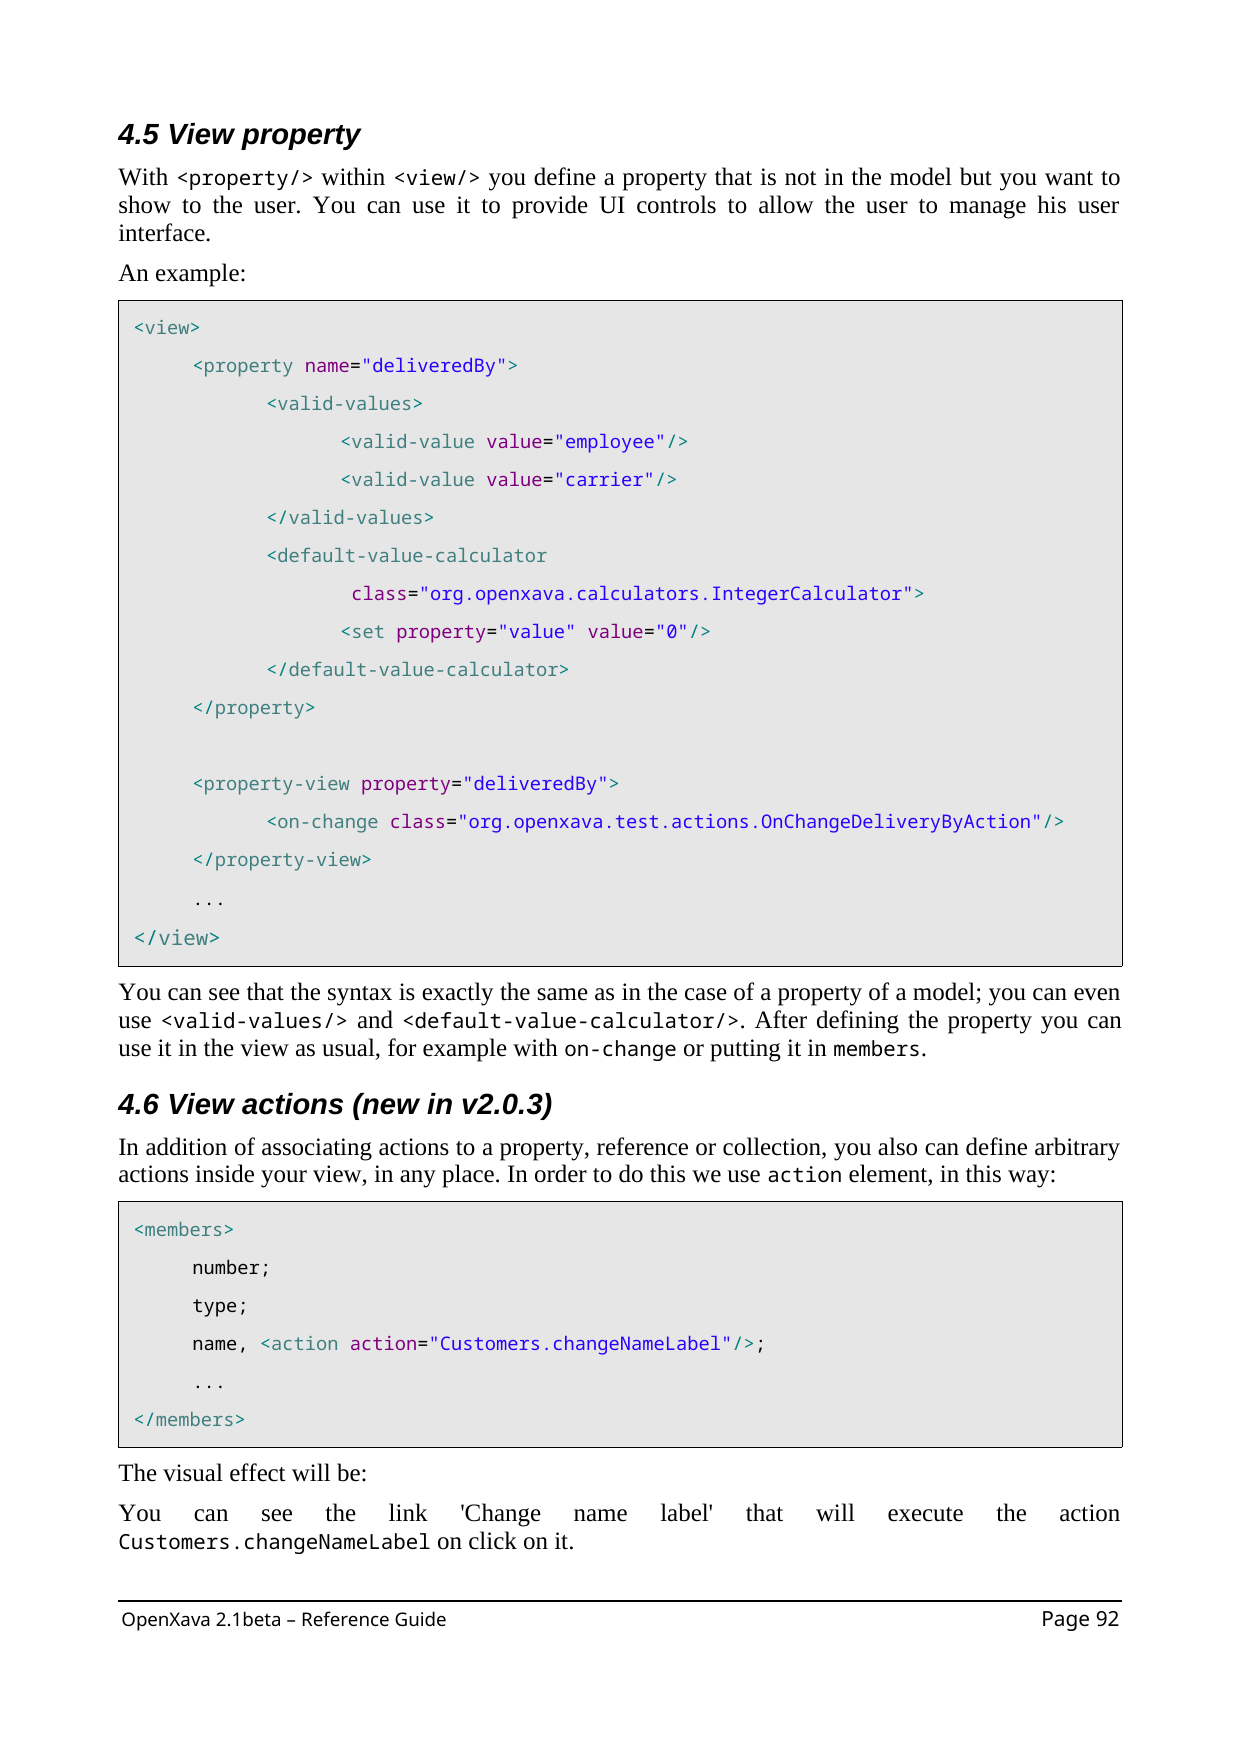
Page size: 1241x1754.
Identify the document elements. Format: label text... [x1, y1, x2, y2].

text In addition of associating actions to a property, reference or collection, you also can define arbitrary actions inside your view, in any place. In order to do this we use action element, in this way: [118, 1133, 1122, 1189]
text The visual effect will be: [118, 1459, 1122, 1487]
text </valid-values> [119, 490, 1122, 528]
text <on-change class="org.openxava.test.actions.OnChangeDeliveryByAction"/> [119, 794, 1122, 832]
subtitle View property [118, 118, 1122, 151]
text ... [119, 870, 1122, 908]
text <members> [119, 1202, 1122, 1239]
text An example: [118, 259, 1122, 287]
text </view> [119, 908, 1122, 966]
text </property-view> [119, 832, 1122, 870]
text type; [119, 1277, 1122, 1315]
text </property> [119, 680, 1122, 718]
text <property name="deliveredBy"> [119, 338, 1122, 376]
text <valid-value value="carrier"/> [119, 452, 1122, 490]
text <set property="value" value="0"/> [119, 604, 1122, 642]
text You can see that the syntax is exactly the same as in the case of a property of a model; you can even use <valid-values/> and <default-value-calculator/>. After defining the property you can use it in the view as usual, for example with on-change or putting it in members. [118, 978, 1122, 1063]
text <valid-value value="employee"/> [119, 414, 1122, 452]
text <default-value-calculator [119, 528, 1122, 566]
subtitle View actions (new in v2.0.3) [118, 1088, 1122, 1120]
text <property-view property="deliveredBy"> [119, 756, 1122, 794]
text With <property/> within <view/> you define a property that is not in the model but you want to show to the user. You can use it to provide UI controls to allow the user to manage his user interface. [118, 163, 1122, 247]
text </members> [119, 1391, 1122, 1447]
text number; [119, 1239, 1122, 1277]
text You can see the link 'Change name label' that will execute the action Customers.changeNameLabel on click on it. [118, 1499, 1122, 1555]
text class="org.openxava.calculators.IntegerCalculator"> [119, 566, 1122, 604]
text ... [119, 1353, 1122, 1391]
text </default-value-calculator> [119, 642, 1122, 680]
text name, <action action="Customers.changeNameLabel"/>; [119, 1315, 1122, 1353]
text <view> [119, 301, 1122, 338]
text <valid-values> [119, 376, 1122, 414]
